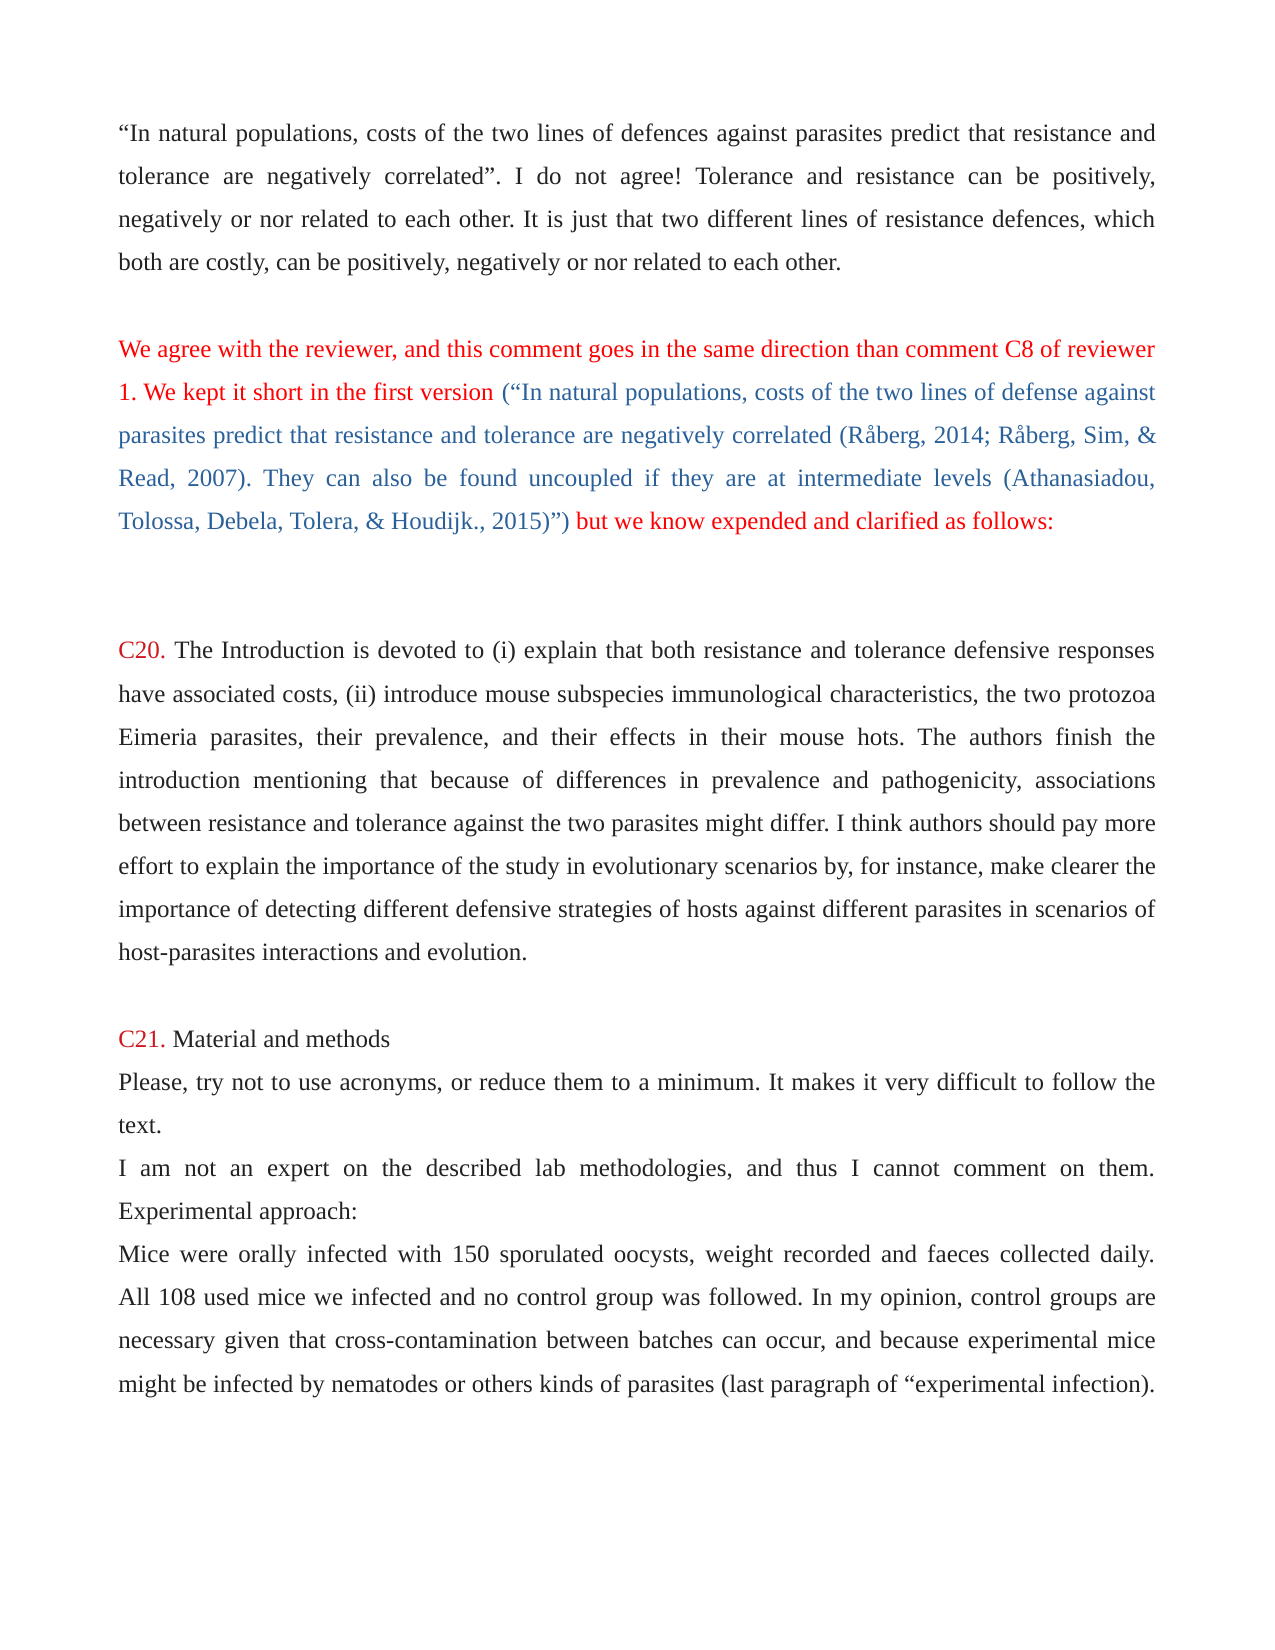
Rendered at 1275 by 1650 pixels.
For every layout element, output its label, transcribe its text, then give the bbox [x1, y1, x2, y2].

text We agree with the reviewer, and this comment goes in the same direction than comment C8 of reviewer 1. We kept it short in the first version (“In natural populations, costs of the two lines of defense against parasites predict that resistance and tolerance are negatively correlated (Råberg, 2014; Råberg, Sim, & Read, 2007). They can also be found uncoupled if they are at intermediate levels (Athanasiadou, Tolossa, Debela, Tolera, & Houdijk., 2015)”) but we know expended and clarified as follows: [118, 334, 1157, 535]
text “In natural populations, costs of the two lines of defences against parasites predict that resistance and tolerance are negatively correlated”. I do not agree! Tolerance and resistance can be positively, negatively or nor related to each other. It is just that two different lines of resistance defences, which both are costly, can be positively, negatively or nor related to each other. [118, 118, 1157, 276]
text C20. The Introduction is devoted to (i) explain that both resistance and tolerance defensive responses have associated costs, (ii) introduce mouse subspecies immunological characteristics, the two protozoa Eimeria parasites, their prevalence, and their effects in their mouse hots. The authors finish the introduction mentioning that because of differences in prevalence and pathogenicity, associations between resistance and tolerance against the two parasites might differ. I think authors should pay more effort to explain the importance of the study in evolutionary scenarios by, for instance, make clearer the importance of detecting different defensive strategies of hosts against different parasites in scenarios of host-parasites interactions and evolution. C21. Material and methods Please, try not to use acronyms, or reduce them to a minimum. It makes it very difficult to follow the text. I am not an expert on the described lab methodologies, and thus I cannot comment on them. Experimental approach: Mice were orally infected with 150 sporulated oocysts, weight recorded and faeces collected daily. All 108 used mice we infected and no control group was followed. In my opinion, control groups are necessary given that cross-contamination between batches can occur, and because experimental mice might be infected by nematodes or others kinds of parasites (last paragraph of “experimental infection). [118, 549, 1157, 1441]
